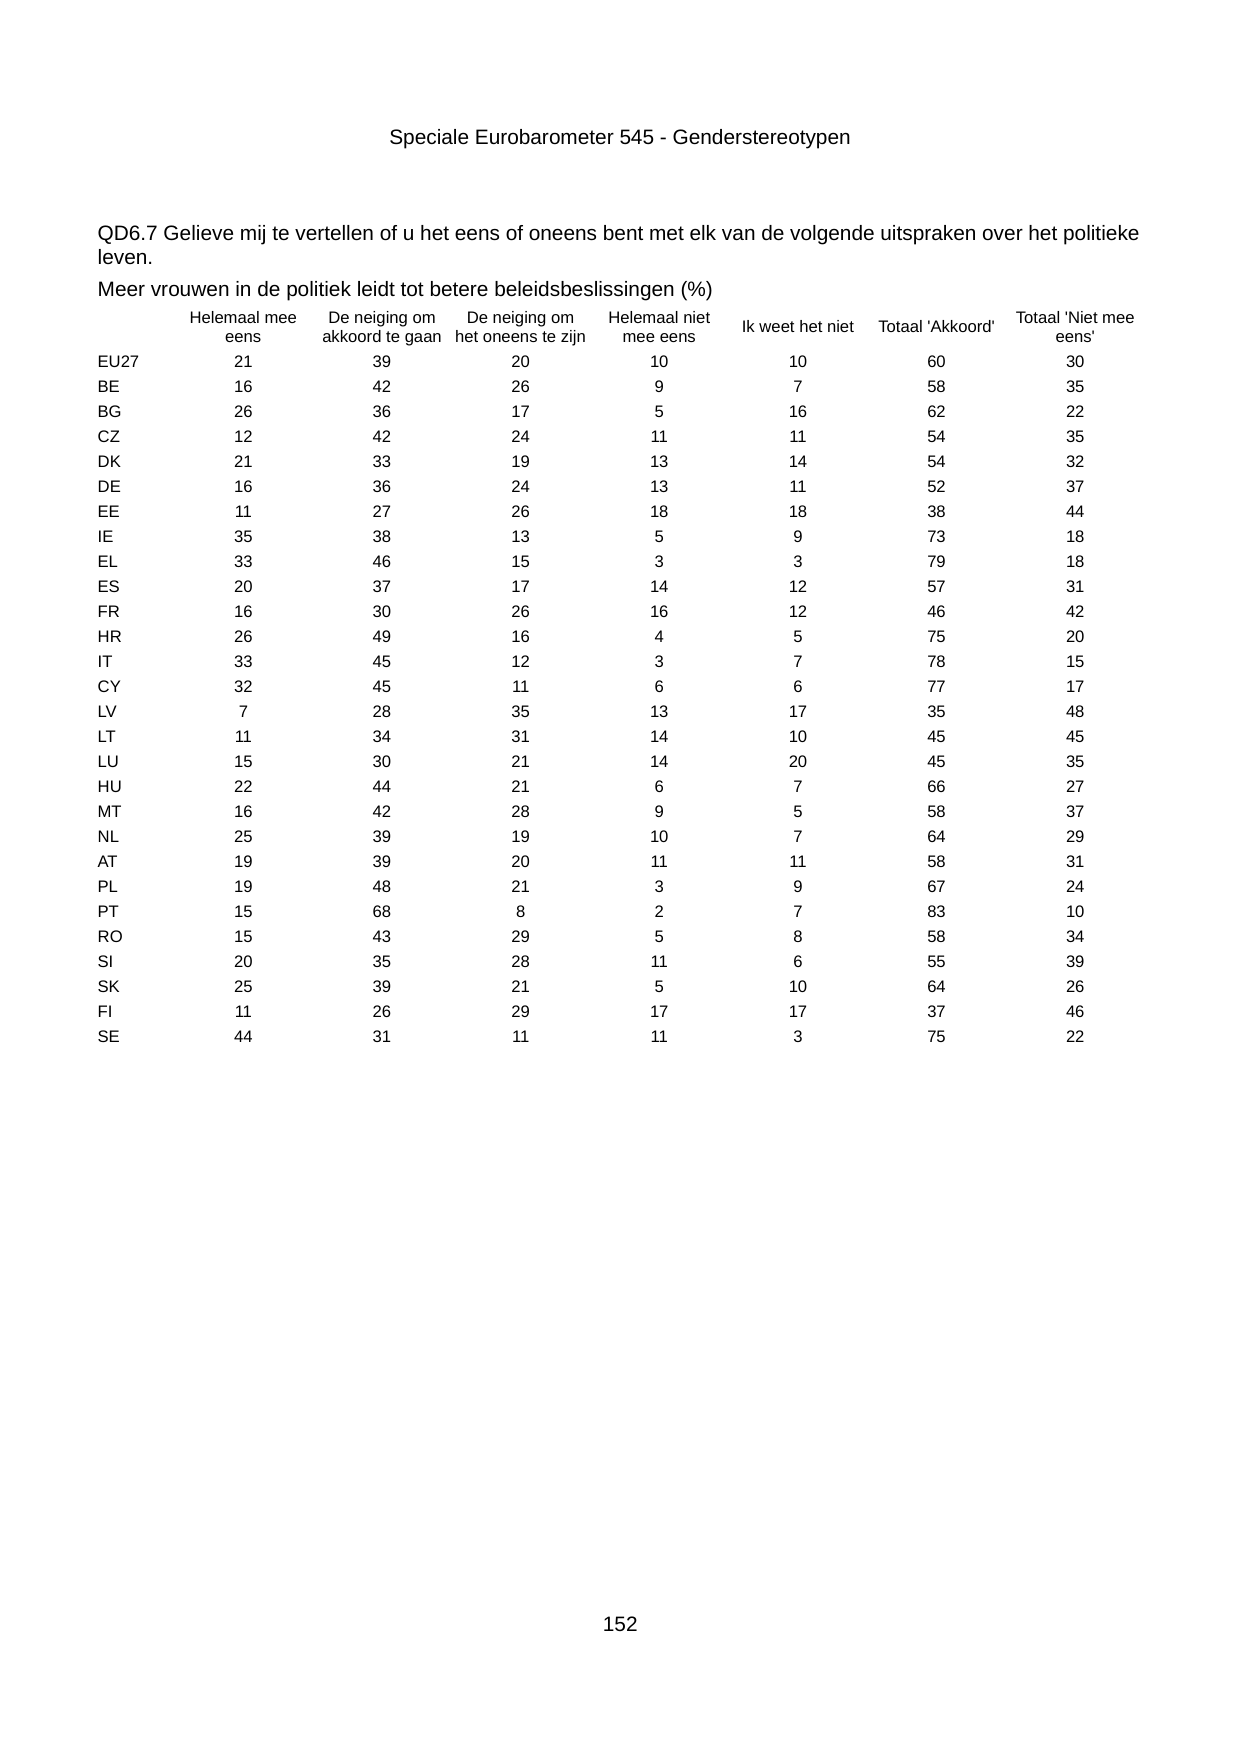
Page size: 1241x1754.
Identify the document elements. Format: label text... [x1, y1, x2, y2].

table_cell 79 [867, 549, 1006, 574]
table_cell 31 [1006, 849, 1144, 874]
table_cell 15 [451, 549, 590, 574]
table_cell 62 [867, 399, 1006, 424]
table_cell 55 [867, 949, 1006, 974]
table_cell 42 [313, 424, 451, 449]
table_cell 10 [728, 349, 867, 374]
table_cell 13 [590, 474, 728, 499]
table_cell 3 [728, 549, 867, 574]
table_cell 45 [867, 749, 1006, 774]
table_cell 45 [313, 674, 451, 699]
table_cell 75 [867, 1024, 1006, 1049]
table_cell 37 [1006, 799, 1144, 824]
table_cell 7 [728, 774, 867, 799]
table_cell 24 [451, 424, 590, 449]
table_cell 20 [451, 349, 590, 374]
table_cell 39 [313, 349, 451, 374]
table_cell 39 [313, 974, 451, 999]
table_cell 4 [590, 624, 728, 649]
table_cell 10 [590, 824, 728, 849]
table_cell 21 [451, 874, 590, 899]
table_cell 77 [867, 674, 1006, 699]
table_cell 16 [174, 799, 312, 824]
table_cell 16 [728, 399, 867, 424]
table_cell IE [95, 524, 174, 549]
table_cell 26 [174, 399, 312, 424]
table_cell 49 [313, 624, 451, 649]
table_cell 12 [728, 599, 867, 624]
table_cell 5 [728, 799, 867, 824]
table_header QD6.7 Gelieve mij te vertellen of u het eens of oneens bent met elk van de volgende uitspraken over het politieke leven. [95, 217, 1144, 272]
table_cell 44 [174, 1024, 312, 1049]
table_cell 36 [313, 399, 451, 424]
table_cell 7 [174, 699, 312, 724]
table_cell 12 [728, 574, 867, 599]
table_cell RO [95, 924, 174, 949]
table_cell Helemaal niet mee eens [590, 305, 728, 349]
table_cell 3 [728, 1024, 867, 1049]
table_cell 38 [867, 499, 1006, 524]
table_cell 58 [867, 849, 1006, 874]
table_cell 7 [728, 824, 867, 849]
table_cell 8 [728, 924, 867, 949]
table_cell 8 [451, 899, 590, 924]
table_cell 20 [451, 849, 590, 874]
table_cell 15 [174, 749, 312, 774]
table_cell SE [95, 1024, 174, 1049]
table_cell 10 [728, 974, 867, 999]
table_cell CY [95, 674, 174, 699]
table_cell 35 [1006, 374, 1144, 399]
table_cell De neiging om het oneens te zijn [451, 305, 590, 349]
table_cell 38 [313, 524, 451, 549]
table_cell 46 [1006, 999, 1144, 1024]
table_cell 64 [867, 974, 1006, 999]
table_cell 35 [174, 524, 312, 549]
table_cell 11 [590, 424, 728, 449]
table_cell 14 [728, 449, 867, 474]
table_cell 64 [867, 824, 1006, 849]
table_cell 9 [728, 874, 867, 899]
table_cell 35 [1006, 424, 1144, 449]
table_cell 6 [590, 674, 728, 699]
table_cell 5 [728, 624, 867, 649]
table_cell 11 [590, 949, 728, 974]
table_cell 16 [590, 599, 728, 624]
table_cell 45 [1006, 724, 1144, 749]
table_cell 33 [174, 649, 312, 674]
table_cell 33 [313, 449, 451, 474]
table_cell BG [95, 399, 174, 424]
table_cell 13 [590, 699, 728, 724]
table_cell 44 [313, 774, 451, 799]
table_cell 26 [1006, 974, 1144, 999]
table_cell 17 [590, 999, 728, 1024]
table_cell 30 [1006, 349, 1144, 374]
table_cell 26 [174, 624, 312, 649]
table_cell 83 [867, 899, 1006, 924]
table_cell 11 [728, 424, 867, 449]
table_cell 11 [451, 1024, 590, 1049]
table_cell 16 [174, 599, 312, 624]
table_cell 6 [590, 774, 728, 799]
table_cell 45 [867, 724, 1006, 749]
table_cell Totaal 'Akkoord' [867, 305, 1006, 349]
table_cell 73 [867, 524, 1006, 549]
table_cell LU [95, 749, 174, 774]
table_cell HR [95, 624, 174, 649]
table_cell 30 [313, 749, 451, 774]
table_cell De neiging om akkoord te gaan [313, 305, 451, 349]
table_cell 21 [174, 349, 312, 374]
table_cell 11 [174, 724, 312, 749]
table_cell 44 [1006, 499, 1144, 524]
table_cell 54 [867, 424, 1006, 449]
table_cell 9 [590, 374, 728, 399]
table_cell FR [95, 599, 174, 624]
table_cell 34 [313, 724, 451, 749]
table_cell FI [95, 999, 174, 1024]
table_cell 2 [590, 899, 728, 924]
table_cell 46 [313, 549, 451, 574]
table_cell 20 [1006, 624, 1144, 649]
table_cell IT [95, 649, 174, 674]
table_cell Helemaal mee eens [174, 305, 312, 349]
table_cell 9 [728, 524, 867, 549]
table_cell 37 [313, 574, 451, 599]
table_cell 29 [1006, 824, 1144, 849]
table_cell 20 [174, 949, 312, 974]
table_cell 39 [313, 824, 451, 849]
table_cell 22 [174, 774, 312, 799]
table_cell 37 [1006, 474, 1144, 499]
table_cell 7 [728, 374, 867, 399]
table_cell 32 [174, 674, 312, 699]
table_cell [95, 305, 174, 349]
table_cell 28 [313, 699, 451, 724]
table_cell 26 [313, 999, 451, 1024]
table_cell 14 [590, 749, 728, 774]
table_cell 24 [451, 474, 590, 499]
table_cell 18 [590, 499, 728, 524]
table_cell 35 [313, 949, 451, 974]
table_cell Meer vrouwen in de politiek leidt tot betere beleidsbeslissingen (%) [95, 273, 1144, 305]
table_cell PL [95, 874, 174, 899]
table_cell 78 [867, 649, 1006, 674]
table_cell 19 [174, 874, 312, 899]
table_cell 17 [451, 399, 590, 424]
table_cell 68 [313, 899, 451, 924]
table_cell 17 [451, 574, 590, 599]
table_cell 26 [451, 374, 590, 399]
table_cell 5 [590, 399, 728, 424]
table_cell 10 [728, 724, 867, 749]
table_cell CZ [95, 424, 174, 449]
table_cell EE [95, 499, 174, 524]
table_cell 3 [590, 874, 728, 899]
table_cell 67 [867, 874, 1006, 899]
table_cell 29 [451, 999, 590, 1024]
table_cell 57 [867, 574, 1006, 599]
table_cell 17 [728, 699, 867, 724]
table_cell BE [95, 374, 174, 399]
table_cell 14 [590, 724, 728, 749]
table_cell SK [95, 974, 174, 999]
table_cell 11 [174, 999, 312, 1024]
table_cell LV [95, 699, 174, 724]
table_cell ES [95, 574, 174, 599]
table_cell 27 [1006, 774, 1144, 799]
table_cell 11 [590, 849, 728, 874]
table_cell 15 [174, 899, 312, 924]
table_cell 34 [1006, 924, 1144, 949]
table_cell MT [95, 799, 174, 824]
table_cell 10 [1006, 899, 1144, 924]
table_cell 25 [174, 974, 312, 999]
table_cell 45 [313, 649, 451, 674]
table_cell 27 [313, 499, 451, 524]
table_cell 25 [174, 824, 312, 849]
table_cell 9 [590, 799, 728, 824]
table_cell 35 [451, 699, 590, 724]
table_cell 3 [590, 649, 728, 674]
table_cell 18 [1006, 524, 1144, 549]
table_cell 21 [451, 974, 590, 999]
table_cell 5 [590, 974, 728, 999]
table_cell 52 [867, 474, 1006, 499]
table_cell 21 [174, 449, 312, 474]
table_cell Totaal 'Niet mee eens' [1006, 305, 1144, 349]
table_cell 42 [1006, 599, 1144, 624]
table_cell NL [95, 824, 174, 849]
table_cell 11 [590, 1024, 728, 1049]
table_cell 19 [451, 449, 590, 474]
table_cell 31 [451, 724, 590, 749]
table_cell 13 [590, 449, 728, 474]
table_cell LT [95, 724, 174, 749]
table_cell 42 [313, 799, 451, 824]
table_cell 10 [590, 349, 728, 374]
table_cell 12 [174, 424, 312, 449]
table_cell 48 [313, 874, 451, 899]
table_cell 14 [590, 574, 728, 599]
table_cell 20 [174, 574, 312, 599]
table_cell 15 [174, 924, 312, 949]
table_cell 30 [313, 599, 451, 624]
table_cell 43 [313, 924, 451, 949]
table_cell 13 [451, 524, 590, 549]
table_cell 15 [1006, 649, 1144, 674]
table_cell 28 [451, 799, 590, 824]
table_cell 11 [451, 674, 590, 699]
table_cell HU [95, 774, 174, 799]
table_cell 35 [867, 699, 1006, 724]
table_cell 3 [590, 549, 728, 574]
table_cell 21 [451, 774, 590, 799]
table_cell 7 [728, 899, 867, 924]
table_cell 17 [728, 999, 867, 1024]
table_cell 58 [867, 374, 1006, 399]
table_cell 22 [1006, 399, 1144, 424]
table_cell PT [95, 899, 174, 924]
table_cell 75 [867, 624, 1006, 649]
table_cell 31 [1006, 574, 1144, 599]
table_cell 16 [174, 474, 312, 499]
table_cell 18 [728, 499, 867, 524]
table_cell 28 [451, 949, 590, 974]
table_cell AT [95, 849, 174, 874]
table_cell 11 [728, 474, 867, 499]
table_cell 11 [174, 499, 312, 524]
table_cell 46 [867, 599, 1006, 624]
table_cell 35 [1006, 749, 1144, 774]
table_cell SI [95, 949, 174, 974]
table_cell 58 [867, 924, 1006, 949]
table_cell 11 [728, 849, 867, 874]
table_cell 19 [451, 824, 590, 849]
table_cell DE [95, 474, 174, 499]
table_cell 5 [590, 524, 728, 549]
table_cell 36 [313, 474, 451, 499]
table_cell 19 [174, 849, 312, 874]
table_cell Ik weet het niet [728, 305, 867, 349]
table_cell 54 [867, 449, 1006, 474]
table_cell 60 [867, 349, 1006, 374]
table_cell 31 [313, 1024, 451, 1049]
table_cell 20 [728, 749, 867, 774]
table_cell 16 [174, 374, 312, 399]
table_cell 18 [1006, 549, 1144, 574]
table_cell 42 [313, 374, 451, 399]
table_cell 21 [451, 749, 590, 774]
table_cell 48 [1006, 699, 1144, 724]
table_cell 6 [728, 949, 867, 974]
table_cell DK [95, 449, 174, 474]
table_cell 24 [1006, 874, 1144, 899]
table_cell 26 [451, 499, 590, 524]
table_cell 7 [728, 649, 867, 674]
table_cell 22 [1006, 1024, 1144, 1049]
table_cell 16 [451, 624, 590, 649]
table_cell 6 [728, 674, 867, 699]
table_cell EU27 [95, 349, 174, 374]
table_cell 12 [451, 649, 590, 674]
table_cell 66 [867, 774, 1006, 799]
table_cell 17 [1006, 674, 1144, 699]
table_cell 32 [1006, 449, 1144, 474]
table_cell 5 [590, 924, 728, 949]
table_cell 39 [313, 849, 451, 874]
table_cell 37 [867, 999, 1006, 1024]
table_cell EL [95, 549, 174, 574]
table_cell 26 [451, 599, 590, 624]
table_cell 33 [174, 549, 312, 574]
table_cell 29 [451, 924, 590, 949]
table_cell 39 [1006, 949, 1144, 974]
table_cell 58 [867, 799, 1006, 824]
